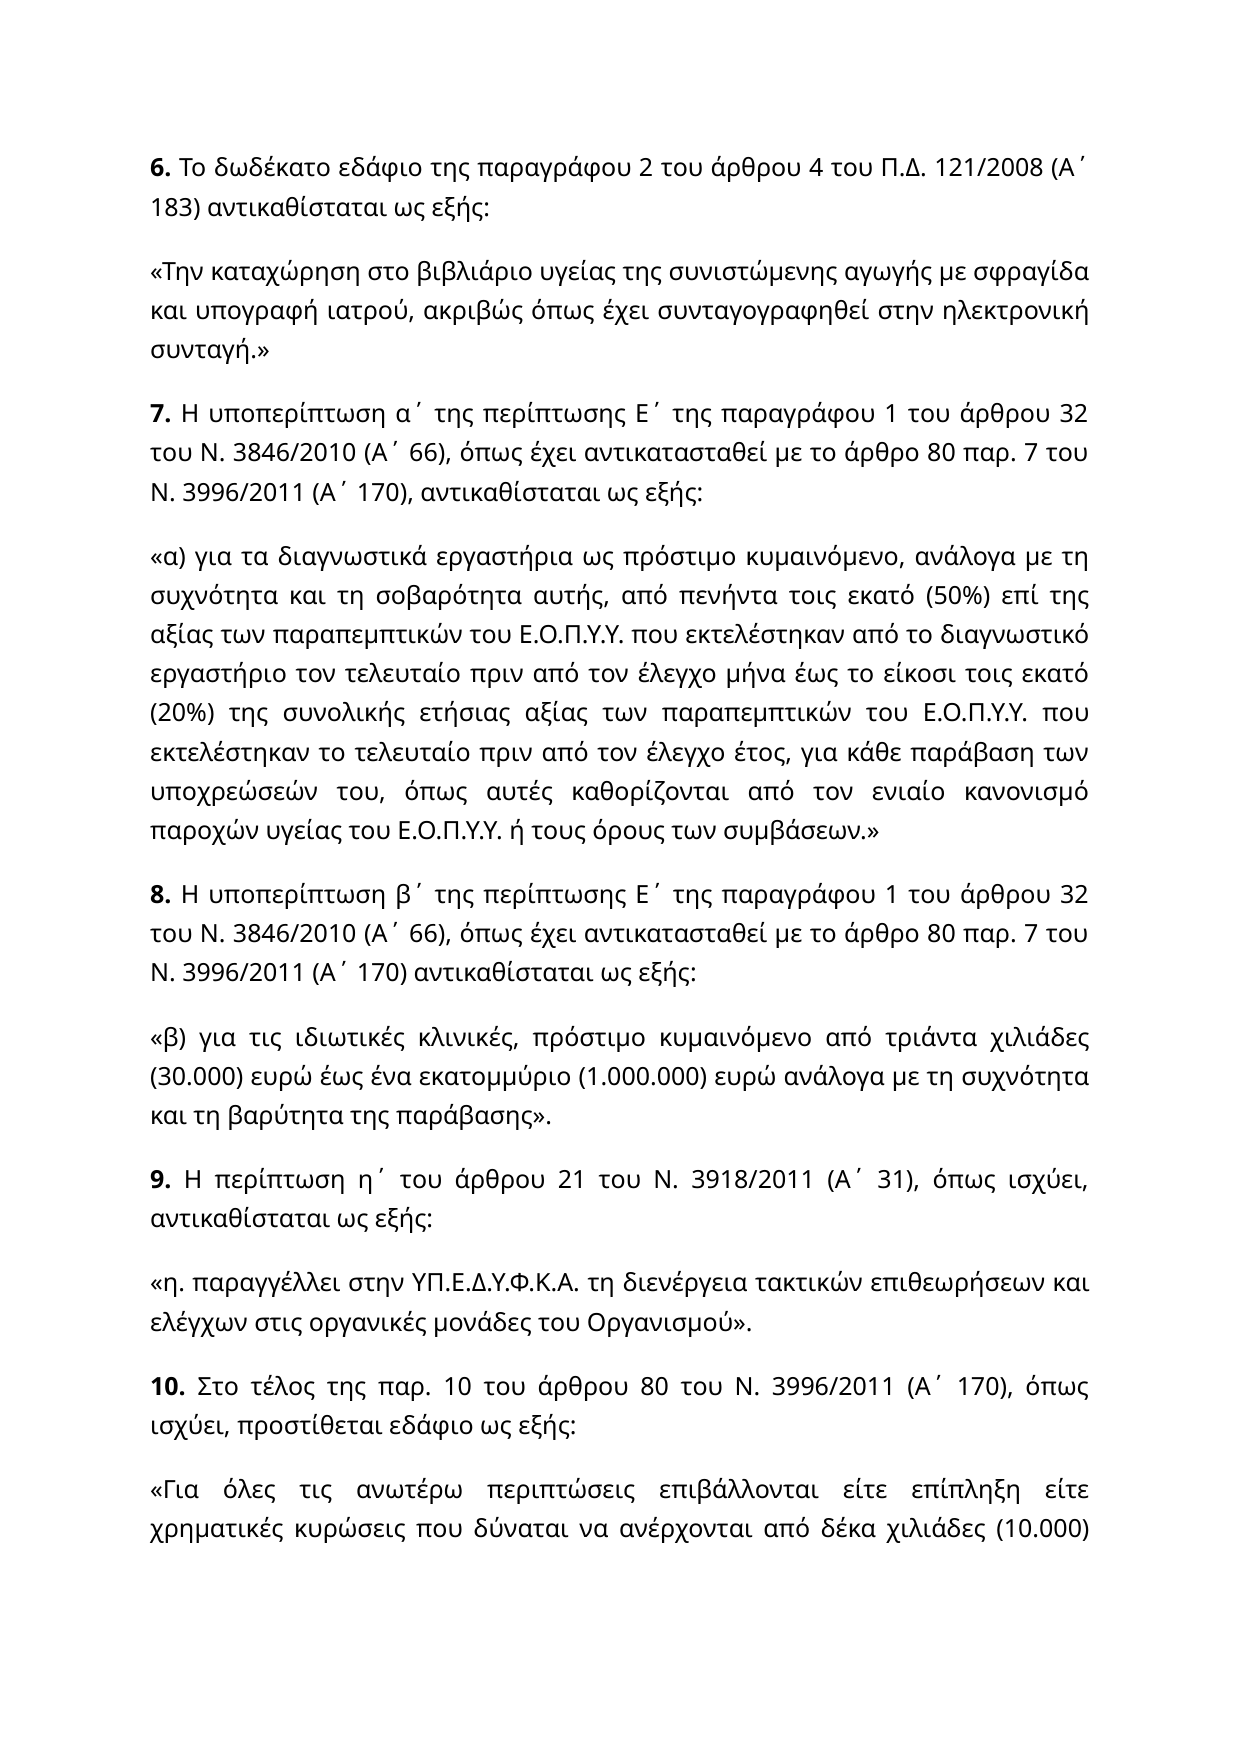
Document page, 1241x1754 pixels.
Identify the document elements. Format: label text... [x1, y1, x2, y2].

text 8. Η υποπερίπτωση β΄ της περίπτωσης Ε΄ της παραγράφου 1 του άρθρου 32 του Ν. 3846/2010 (Α΄ 66), όπως έχει αντικατασταθεί με το άρθρο 80 παρ. 7 του Ν. 3996/2011 (Α΄ 170) αντικαθίσταται ως εξής: [150, 877, 1090, 989]
text 10. Στο τέλος της παρ. 10 του άρθρου 80 του Ν. 3996/2011 (Α΄ 170), όπως ισχύει, προστίθεται εδάφιο ως εξής: [150, 1368, 1090, 1442]
text «α) για τα διαγνωστικά εργαστήρια ως πρόστιμο κυμαινόμενο, ανάλογα με τη συχνότητα και τη σοβαρότητα αυτής, από πενήντα τοις εκατό (50%) επί της αξίας των παραπεμπτικών του Ε.Ο.Π.Υ.Υ. που εκτελέστηκαν από το διαγνωστικό εργαστήριο τον τελευταίο πριν από τον έλεγχο μήνα έως το είκοσι τοις εκατό (20%) της συνολικής ετήσιας αξίας των παραπεμπτικών του Ε.Ο.Π.Υ.Υ. που εκτελέστηκαν το τελευταίο πριν από τον έλεγχο έτος, για κάθε παράβαση των υποχρεώσεών του, όπως αυτές καθορίζονται από τον ενιαίο κανονισμό παροχών υγείας του Ε.Ο.Π.Υ.Υ. ή τους όρους των συμβάσεων.» [150, 538, 1090, 847]
text «β) για τις ιδιωτικές κλινικές, πρόστιμο κυμαινόμενο από τριάντα χιλιάδες (30.000) ευρώ έως ένα εκατομμύριο (1.000.000) ευρώ ανάλογα με τη συχνότητα και τη βαρύτητα της παράβασης». [150, 1019, 1090, 1132]
text «Την καταχώρηση στο βιβλιάριο υγείας της συνιστώμενης αγωγής με σφραγίδα και υπογραφή ιατρού, ακριβώς όπως έχει συνταγογραφηθεί στην ηλεκτρονική συνταγή.» [150, 253, 1090, 366]
text 7. Η υποπερίπτωση α΄ της περίπτωσης Ε΄ της παραγράφου 1 του άρθρου 32 του Ν. 3846/2010 (Α΄ 66), όπως έχει αντικατασταθεί με το άρθρο 80 παρ. 7 του Ν. 3996/2011 (Α΄ 170), αντικαθίσταται ως εξής: [150, 396, 1090, 508]
text «Για όλες τις ανωτέρω περιπτώσεις επιβάλλονται είτε επίπληξη είτε χρηματικές κυρώσεις που δύναται να ανέρχονται από δέκα χιλιάδες (10.000) [150, 1472, 1090, 1545]
text 9. Η περίπτωση η΄ του άρθρου 21 του Ν. 3918/2011 (Α΄ 31), όπως ισχύει, αντικαθίσταται ως εξής: [150, 1162, 1090, 1235]
text «η. παραγγέλλει στην ΥΠ.Ε.Δ.Υ.Φ.Κ.Α. τη διενέργεια τακτικών επιθεωρήσεων και ελέγχων στις οργανικές μονάδες του Οργανισμού». [150, 1265, 1090, 1338]
text 6. Το δωδέκατο εδάφιο της παραγράφου 2 του άρθρου 4 του Π.Δ. 121/2008 (Α΄ 183) αντικαθίσταται ως εξής: [150, 150, 1090, 223]
